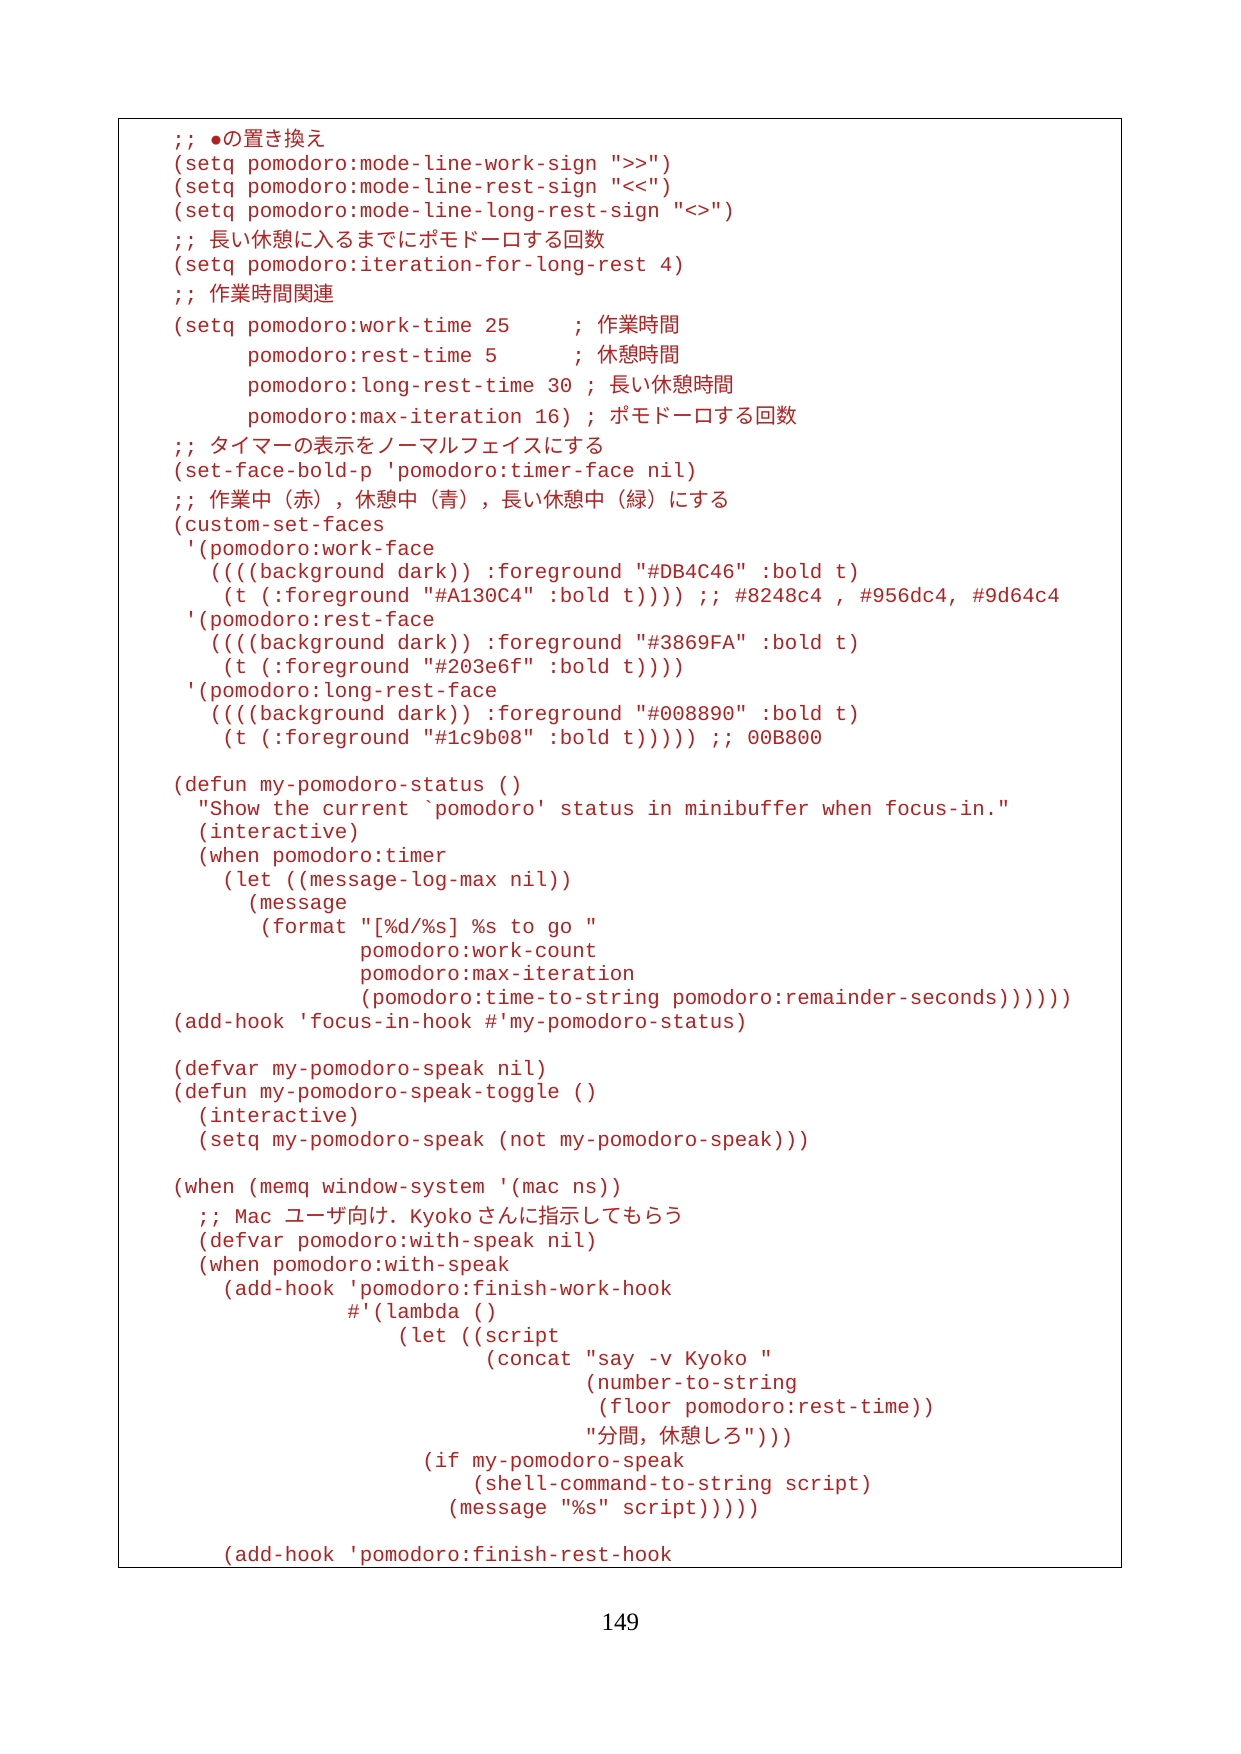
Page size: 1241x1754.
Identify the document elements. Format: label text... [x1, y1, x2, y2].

text (floor pomodoro:rest-time)) [119, 1392, 1121, 1415]
text (shell-command-to-string script) [119, 1469, 1121, 1493]
text (number-to-string [119, 1368, 1121, 1392]
text (setq pomodoro:mode-line-rest-sign "<<") [119, 172, 1121, 196]
text ;; タイマーの表示をノーマルフェイスにする [119, 426, 1121, 456]
text ((((background dark)) :foreground "#3869FA" :bold t) [119, 628, 1121, 652]
text (when pomodoro:timer [119, 841, 1121, 865]
text (defun my-pomodoro-speak-toggle () [119, 1078, 1121, 1101]
text (set-face-bold-p 'pomodoro:timer-face nil) [119, 456, 1121, 480]
text (t (:foreground "#203e6f" :bold t)))) [119, 652, 1121, 676]
text (message [119, 888, 1121, 912]
text (add-hook 'pomodoro:finish-rest-hook [119, 1540, 1121, 1567]
text (interactive) [119, 1101, 1121, 1125]
text (add-hook 'pomodoro:finish-work-hook [119, 1273, 1121, 1297]
text pomodoro:work-count [119, 936, 1121, 959]
text (custom-set-faces [119, 510, 1121, 534]
text #'(lambda () [119, 1297, 1121, 1321]
text (setq pomodoro:mode-line-long-rest-sign "<>") [119, 196, 1121, 219]
text (let ((message-log-max nil)) [119, 865, 1121, 888]
text pomodoro:rest-time 5 ; 休憩時間 [119, 334, 1121, 365]
text (message "%s" script))))) [119, 1493, 1121, 1517]
text (setq pomodoro:work-time 25 ; 作業時間 [119, 304, 1121, 334]
text (defvar my-pomodoro-speak nil) [119, 1054, 1121, 1078]
text (defun my-pomodoro-status () [119, 770, 1121, 794]
text (setq pomodoro:mode-line-work-sign ">>") [119, 148, 1121, 172]
text (interactive) [119, 817, 1121, 841]
text ;; ●の置き換え [119, 119, 1121, 148]
text (t (:foreground "#A130C4" :bold t)))) ;; #8248c4 , #956dc4, #9d64c4 [119, 581, 1121, 605]
text "分間，休憩しろ"))) [119, 1415, 1121, 1446]
text ;; 作業中（赤），休憩中（青），長い休憩中（緑）にする [119, 480, 1121, 510]
text (pomodoro:time-to-string pomodoro:remainder-seconds)))))) [119, 983, 1121, 1007]
text (when (memq window-system '(mac ns)) [119, 1172, 1121, 1196]
text pomodoro:long-rest-time 30 ; 長い休憩時間 [119, 365, 1121, 395]
text (when pomodoro:with-speak [119, 1250, 1121, 1273]
text ((((background dark)) :foreground "#008890" :bold t) [119, 699, 1121, 723]
text (format "[%d/%s] %s to go " [119, 912, 1121, 936]
text (defvar pomodoro:with-speak nil) [119, 1226, 1121, 1250]
text pomodoro:max-iteration 16) ; ポモドーロする回数 [119, 395, 1121, 426]
text (setq pomodoro:iteration-for-long-rest 4) [119, 250, 1121, 273]
text (t (:foreground "#1c9b08" :bold t))))) ;; 00B800 [119, 723, 1121, 747]
text ;; 長い休憩に入るまでにポモドーロする回数 [119, 219, 1121, 250]
text ;; Mac ユーザ向け．Kyokoさんに指示してもらう [119, 1196, 1121, 1226]
text (setq my-pomodoro-speak (not my-pomodoro-speak))) [119, 1125, 1121, 1148]
text '(pomodoro:work-face [119, 534, 1121, 557]
text ;; 作業時間関連 [119, 273, 1121, 304]
text (let ((script [119, 1321, 1121, 1344]
text pomodoro:max-iteration [119, 959, 1121, 983]
text "Show the current `pomodoro' status in minibuffer when focus-in." [119, 794, 1121, 817]
text (concat "say -v Kyoko " [119, 1344, 1121, 1368]
text (add-hook 'focus-in-hook #'my-pomodoro-status) [119, 1007, 1121, 1030]
text '(pomodoro:long-rest-face [119, 676, 1121, 699]
text ((((background dark)) :foreground "#DB4C46" :bold t) [119, 557, 1121, 581]
text '(pomodoro:rest-face [119, 605, 1121, 628]
text (if my-pomodoro-speak [119, 1446, 1121, 1469]
